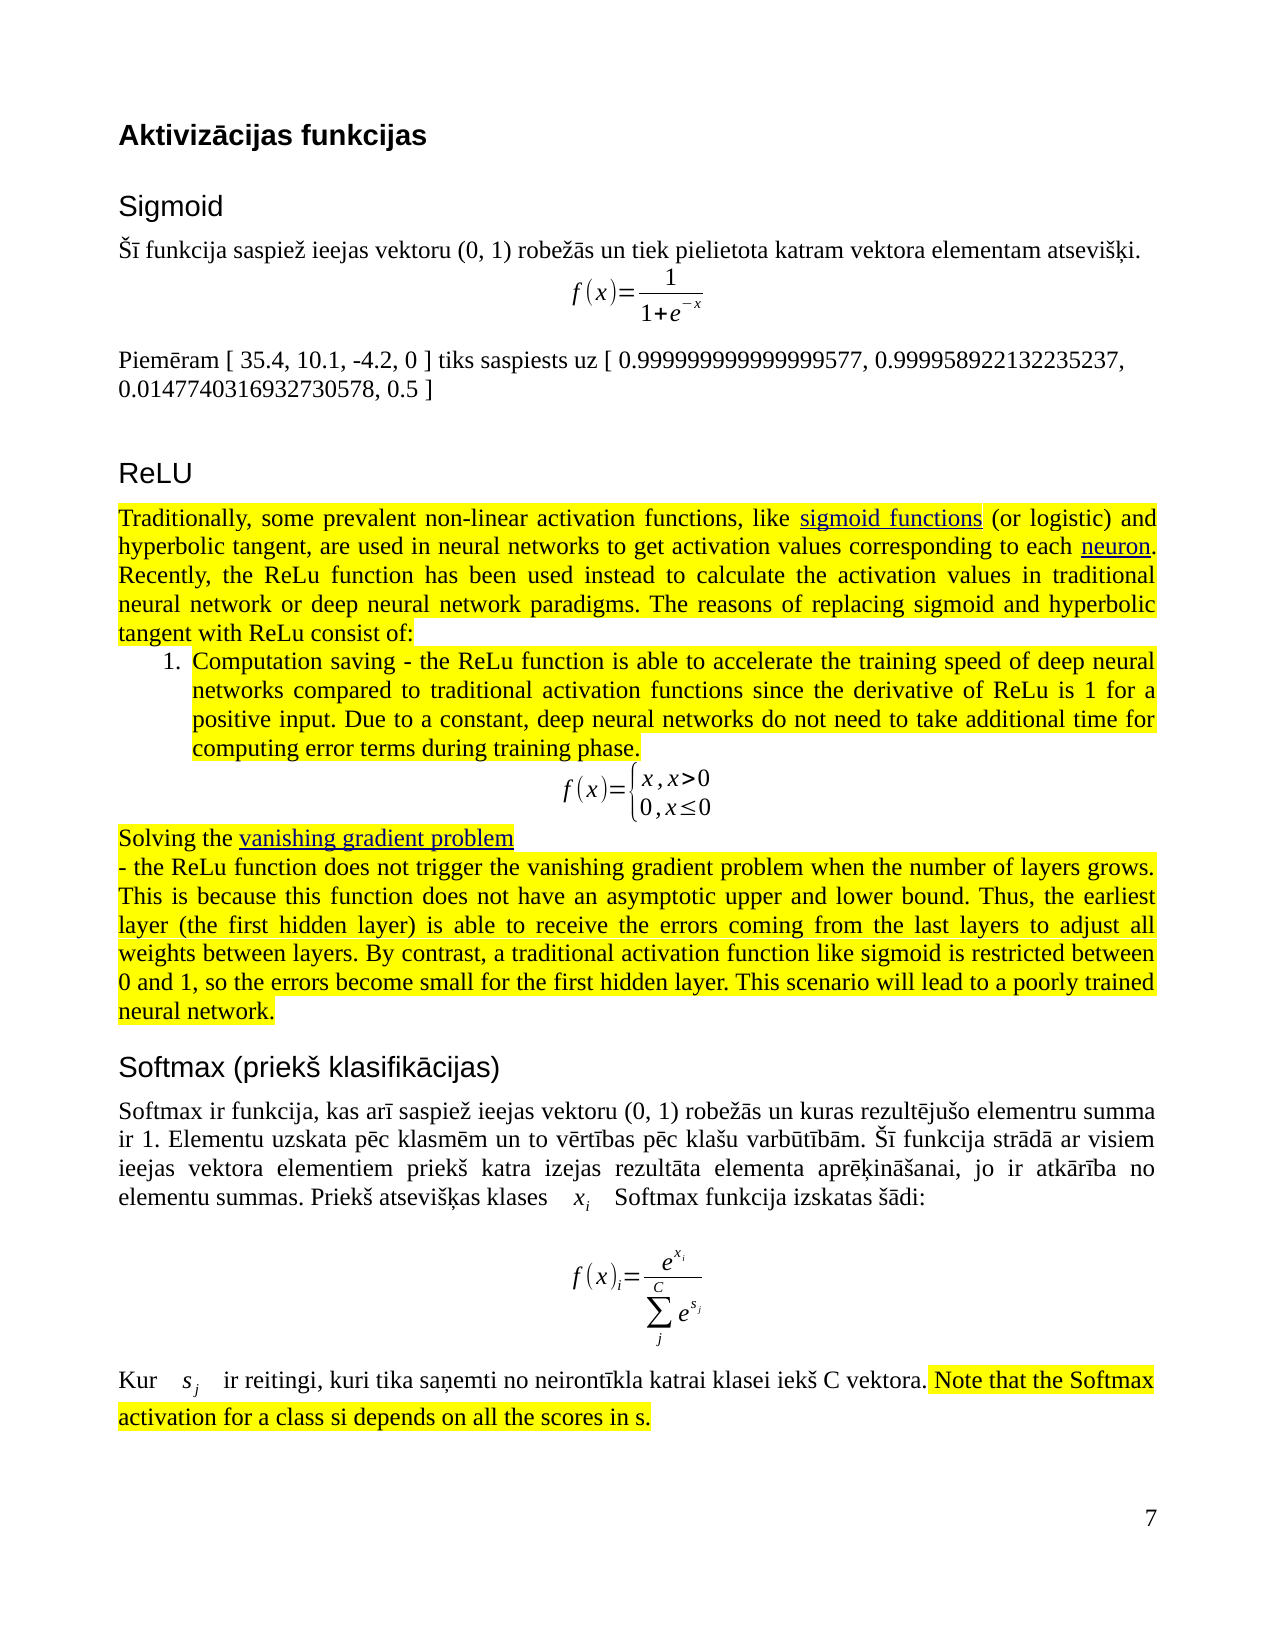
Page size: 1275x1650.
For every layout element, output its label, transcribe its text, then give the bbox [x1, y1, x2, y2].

subtitle ReLU [118, 457, 1157, 490]
text Softmax ir funkcija, kas arī saspiež ieejas vektoru (0, 1) robežās un kuras rezultējušo elementru summa ir 1. Elementu uzskata pēc klasmēm un to vērtības pēc klašu varbūtībām. Šī funkcija strādā ar visiem ieejas vektora elementiem priekš katra izejas rezultāta elementa aprēķināšanai, jo ir atkārība no elementu summas. Priekš atsevišķas klases Softmax funkcija izskatas šādi: [118, 1096, 1157, 1214]
subtitle Softmax (priekš klasifikācijas) [118, 1050, 1157, 1083]
list Computation saving - the ReLu function is able to accelerate the training speed of deep neural networks compared to traditional activation functions since the derivative of ReLu is 1 for a positive input. Due to a constant, deep neural networks do not need to take additional time for computing error terms during training phase. [162, 646, 1157, 761]
text Piemēram [ 35.4, 10.1, -4.2, 0 ] tiks saspiests uz [ 0.999999999999999577, 0.999958922132235237, 0.0147740316932730578, 0.5 ] [118, 345, 1157, 403]
text Kur ir reitingi, kuri tika saņemti no neirontīkla katrai klasei iekš C vektora. Note that the Softmax activation for a class si depends on all the scores in s. [118, 1365, 1157, 1431]
subtitle Sigmoid [118, 189, 1157, 223]
text Traditionally, some prevalent non-linear activation functions, like sigmoid functions (or logistic) and hyperbolic tangent, are used in neural networks to get activation values corresponding to each neuron. Recently, the ReLu function has been used instead to calculate the activation values in traditional neural network or deep neural network paradigms. The reasons of replacing sigmoid and hyperbolic tangent with ReLu consist of: [118, 503, 1157, 646]
text Solving the vanishing gradient problem [118, 823, 1157, 852]
subtitle Aktivizācijas funkcijas [118, 118, 1157, 152]
text - the ReLu function does not trigger the vanishing gradient problem when the number of layers grows. This is because this function does not have an asymptotic upper and lower bound. Thus, the earliest layer (the first hidden layer) is able to receive the errors coming from the last layers to adjust all weights between layers. By contrast, a traditional activation function like sigmoid is restricted between 0 and 1, so the errors become small for the first hidden layer. This scenario will lead to a poorly trained neural network. [118, 852, 1157, 1025]
text Šī funkcija saspiež ieejas vektoru (0, 1) robežās un tiek pielietota katram vektora elementam atsevišķi. [118, 235, 1157, 264]
